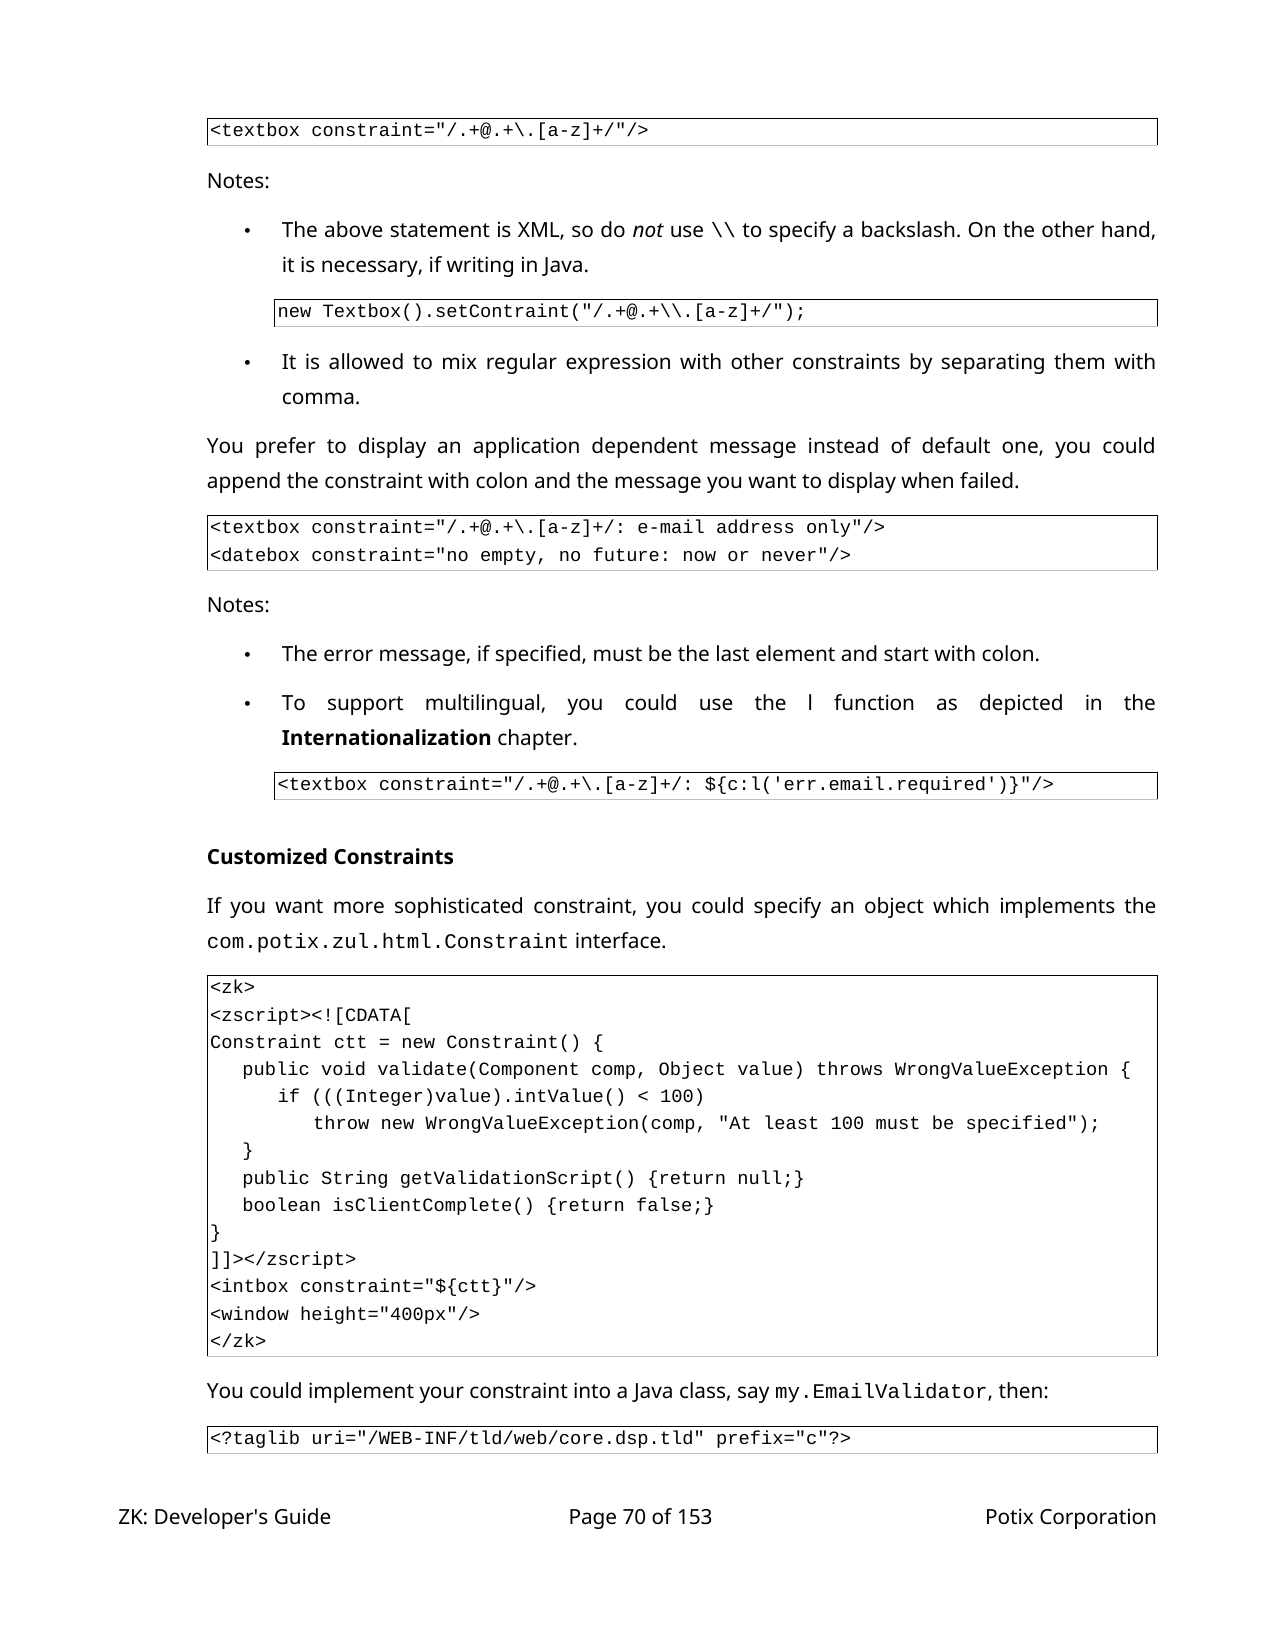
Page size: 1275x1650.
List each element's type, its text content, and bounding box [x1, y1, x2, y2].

text public void validate(Component comp, Object value) throws WrongValueException { [208, 1057, 1157, 1081]
text You prefer to display an application dependent message instead of default one, you could append the constraint with colon and the message you want to display when failed. [207, 431, 1157, 495]
text <zk> [208, 976, 1157, 999]
text <textbox constraint="/.+@.+\.[a-z]+/: e-mail address only"/> [208, 516, 1157, 539]
text </zk> [208, 1329, 1157, 1356]
text ]]></zscript> [208, 1247, 1157, 1271]
list The above statement is XML, so do not use \\ to specify a backslash. On the other hand, it is necessary, if writing in Java. [244, 215, 1157, 279]
text <zscript><![CDATA[ [208, 1002, 1157, 1027]
text boolean isClientComplete() {return false;} [208, 1193, 1157, 1217]
list To support multilingual, you could use the l function as depicted in the Internationalization chapter. [244, 688, 1157, 752]
text Notes: [207, 166, 1157, 194]
text <datebox constraint="no empty, no future: now or never"/> [208, 542, 1157, 570]
text <textbox constraint="/.+@.+\.[a-z]+/: ${c:l('err.email.required')}"/> [275, 773, 1157, 799]
text <window height="400px"/> [208, 1301, 1157, 1326]
text } [208, 1220, 1157, 1244]
text public String getValidationScript() {return null;} [208, 1166, 1157, 1190]
text <textbox constraint="/.+@.+\.[a-z]+/"/> [208, 119, 1157, 145]
text Notes: [207, 590, 1157, 619]
text Constraint ctt = new Constraint() { [208, 1029, 1157, 1054]
list It is allowed to mix regular expression with other constraints by separating them with comma. [244, 347, 1157, 411]
list The error message, if specified, must be the last element and start with colon. [244, 639, 1157, 667]
text new Textbox().setContraint("/.+@.+\\.[a-z]+/"); [275, 300, 1157, 326]
text <intbox constraint="${ctt}"/> [208, 1274, 1157, 1298]
text <?taglib uri="/WEB-INF/tld/web/core.dsp.tld" prefix="c"?> [208, 1427, 1157, 1453]
text If you want more sophisticated constraint, you could specify an object which implements the com.potix.zul.html.Constraint interface. [207, 891, 1157, 954]
subtitle Customized Constraints [207, 842, 1157, 870]
text if (((Integer)value).intValue() < 100) [208, 1084, 1157, 1108]
text throw new WrongValueException(comp, "At least 100 must be specified"); [208, 1111, 1157, 1135]
text You could implement your constraint into a Java class, say my.EmailValidator, then: [207, 1377, 1157, 1405]
text } [208, 1138, 1157, 1163]
